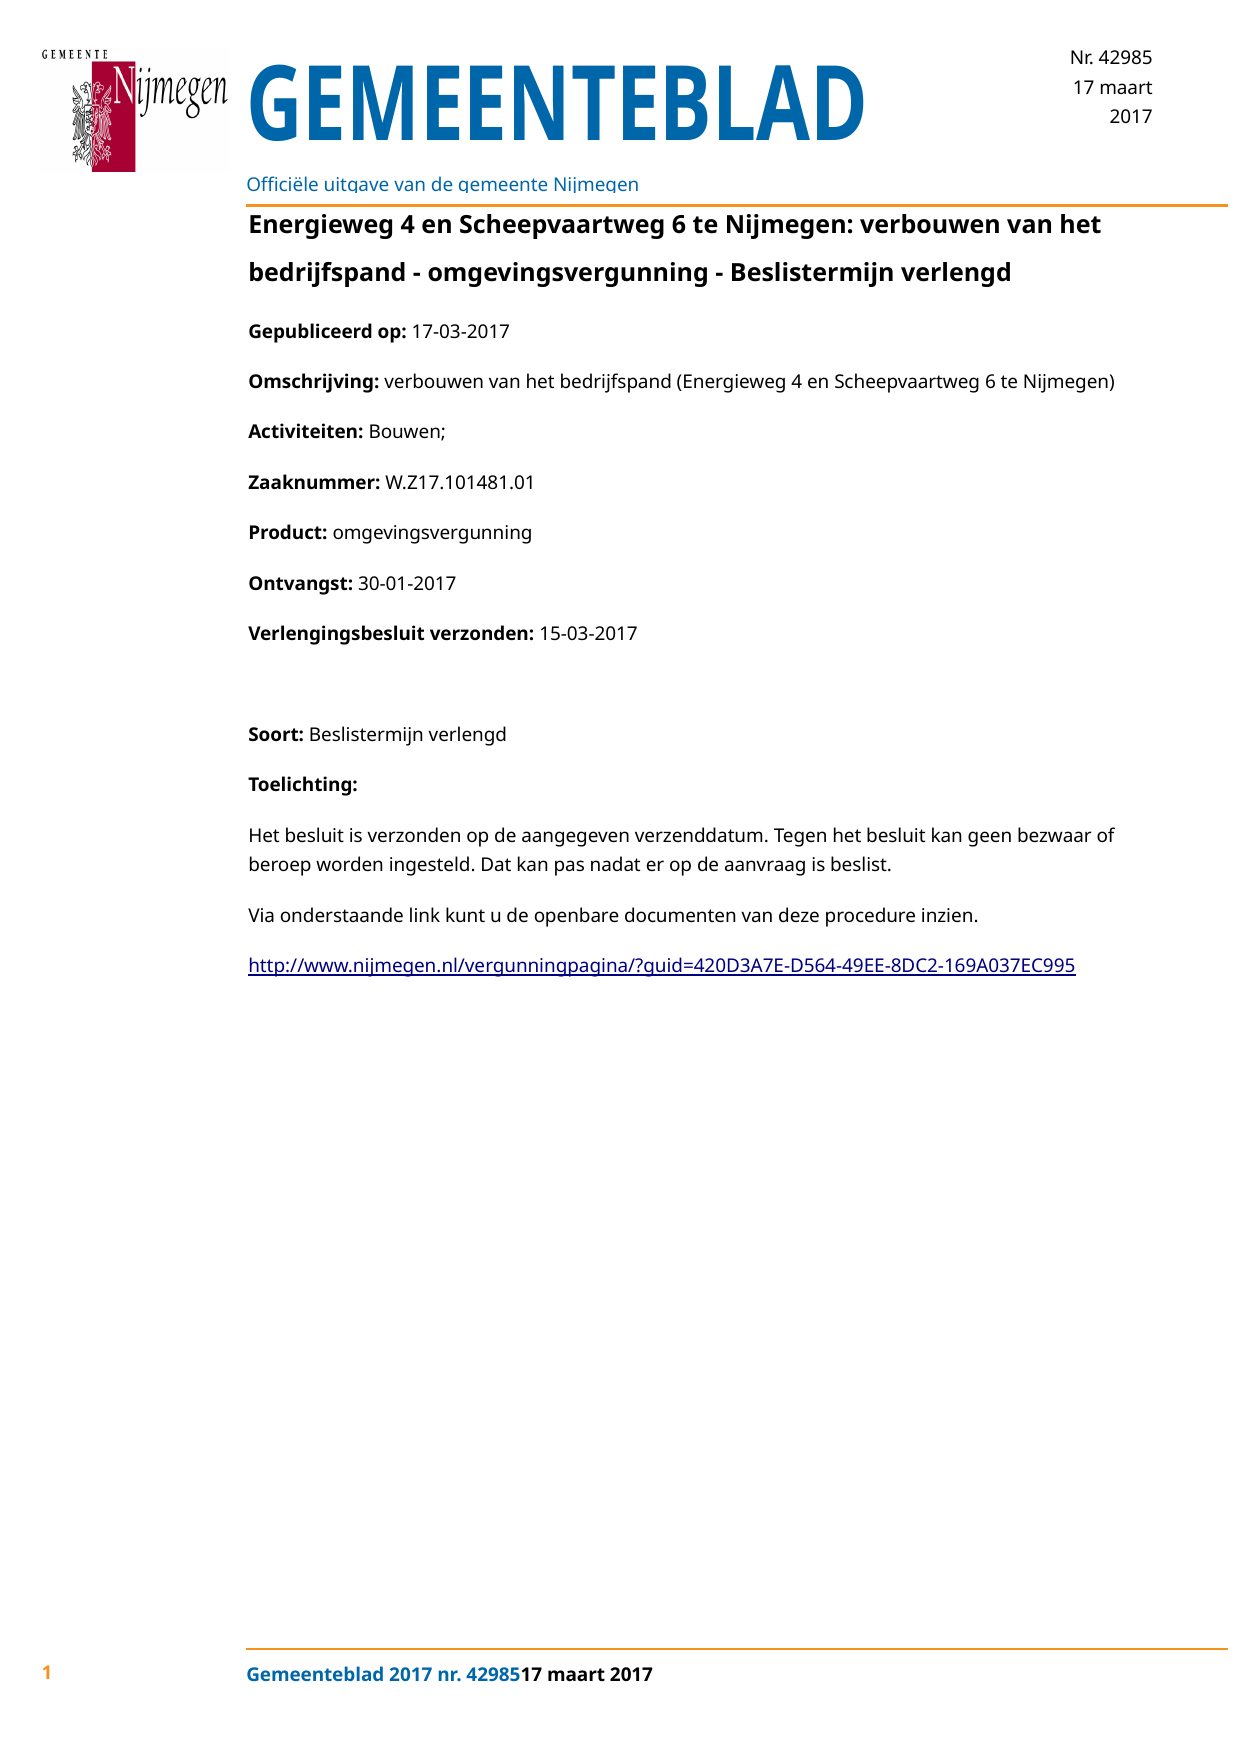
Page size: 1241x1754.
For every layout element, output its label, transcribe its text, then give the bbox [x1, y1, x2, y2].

text http://www.nijmegen.nl/vergunningpagina/?guid=420D3A7E-D564-49EE-8DC2-169A037EC995 [248, 952, 1152, 978]
text Soort: Beslistermijn verlengd [248, 721, 1152, 747]
picture [41, 47, 231, 172]
text Activiteiten: Bouwen; [248, 419, 1152, 444]
text Verlengingsbesluit verzonden: 15-03-2017 [248, 620, 1152, 646]
text Toelichting: [248, 772, 1152, 797]
text Het besluit is verzonden op de aangegeven verzenddatum. Tegen het besluit kan geen bezwaar of beroep worden ingesteld. Dat kan pas nadat er op de aanvraag is beslist. [248, 822, 1152, 877]
text Gepubliceerd op: 17-03-2017 [248, 318, 1152, 344]
text Zaaknummer: W.Z17.101481.01 [248, 469, 1152, 495]
text Ontvangst: 30-01-2017 [248, 570, 1152, 596]
text Omschrijving: verbouwen van het bedrijfspand (Energieweg 4 en Scheepvaartweg 6 te Nijmegen) [248, 368, 1152, 394]
text Via onderstaande link kunt u de openbare documenten van deze procedure inzien. [248, 902, 1152, 928]
text Energieweg 4 en Scheepvaartweg 6 te Nijmegen: verbouwen van het bedrijfspand - omgevingsvergunning - Beslistermijn verlengd [248, 207, 1152, 288]
text Product: omgevingsvergunning [248, 519, 1152, 545]
